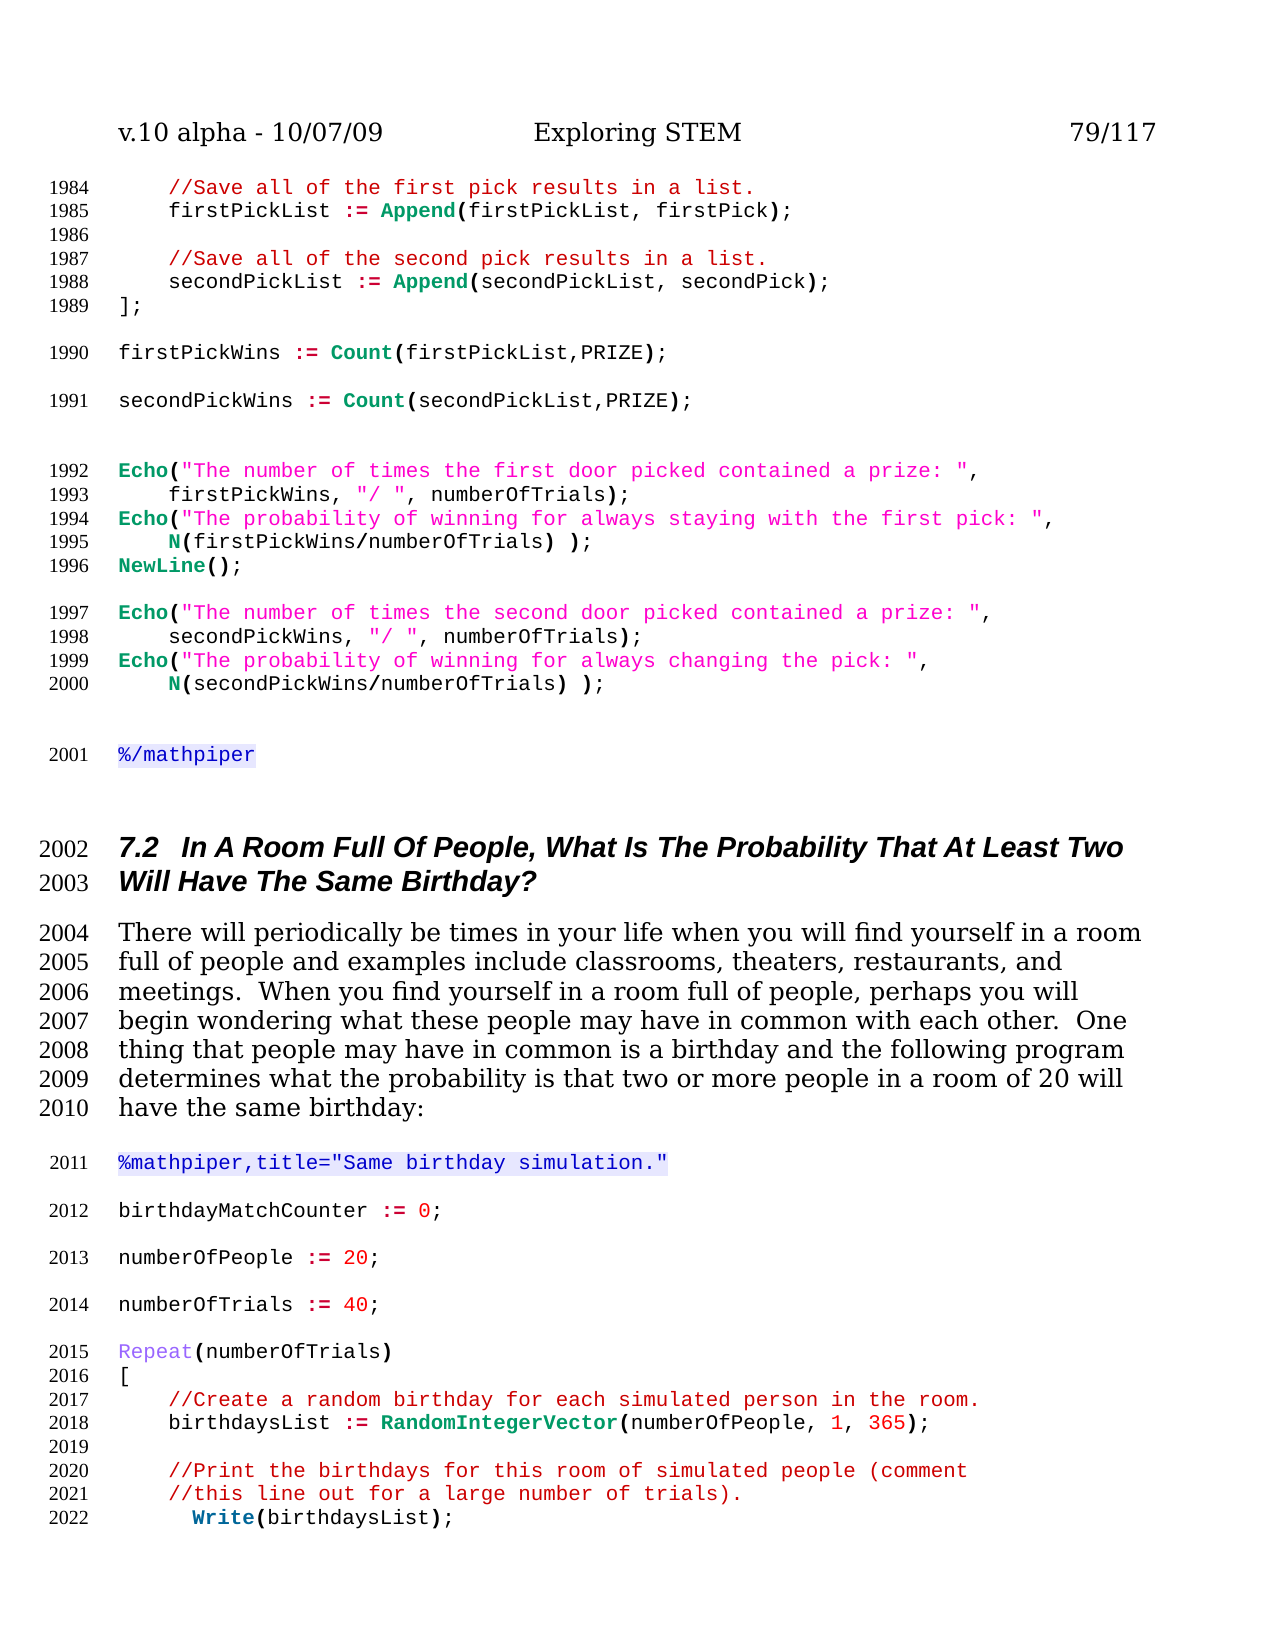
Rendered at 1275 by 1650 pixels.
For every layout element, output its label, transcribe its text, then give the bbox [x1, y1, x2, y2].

text //Save all of the first pick results in a list. [118, 177, 1157, 200]
text NewLine(); [118, 555, 1157, 579]
text firstPickWins, "/ ", numberOfTrials); [118, 484, 1157, 508]
text [ [118, 1365, 1157, 1389]
text Repeat(numberOfTrials) [118, 1341, 1157, 1365]
text Echo("The number of times the second door picked contained a prize: ", [118, 602, 1157, 626]
text //Create a random birthday for each simulated person in the room. [118, 1389, 1157, 1412]
text Write(birthdaysList); [118, 1507, 1157, 1531]
subtitle In A Room Full Of People, What Is The Probability That At Least Two Will Have The Same Birthday? [118, 830, 1157, 897]
text //this line out for a large number of trials). [118, 1483, 1157, 1507]
text numberOfTrials := 40; [118, 1294, 1157, 1318]
text Echo("The number of times the first door picked contained a prize: ", [118, 461, 1157, 484]
text numberOfPeople := 20; [118, 1247, 1157, 1271]
text ]; [118, 295, 1157, 319]
text Echo("The probability of winning for always changing the pick: ", [118, 650, 1157, 673]
text firstPickList := Append(firstPickList, firstPick); [118, 200, 1157, 224]
text secondPickWins, "/ ", numberOfTrials); [118, 626, 1157, 650]
text //Print the birthdays for this room of simulated people (comment [118, 1460, 1157, 1483]
text %mathpiper,title="Same birthday simulation." [118, 1152, 1157, 1176]
text //Save all of the second pick results in a list. [118, 248, 1157, 271]
text N(secondPickWins/numberOfTrials) ); [118, 673, 1157, 697]
text firstPickWins := Count(firstPickList,PRIZE); [118, 342, 1157, 366]
text secondPickWins := Count(secondPickList,PRIZE); [118, 389, 1157, 413]
text birthdayMatchCounter := 0; [118, 1199, 1157, 1223]
text secondPickList := Append(secondPickList, secondPick); [118, 271, 1157, 295]
text birthdaysList := RandomIntegerVector(numberOfPeople, 1, 365); [118, 1412, 1157, 1436]
text %/mathpiper [118, 744, 1157, 768]
text Echo("The probability of winning for always staying with the first pick: ", [118, 508, 1157, 531]
text There will periodically be times in your life when you will find yourself in a room full of people and examples include classrooms, theaters, restaurants, and meetings. When you find yourself in a room full of people, perhaps you will begin wondering what these people may have in common with each other. One thing that people may have in common is a birthday and the following program determines what the probability is that two or more people in a room of 20 will have the same birthday: [118, 918, 1157, 1123]
text N(firstPickWins/numberOfTrials) ); [118, 531, 1157, 555]
